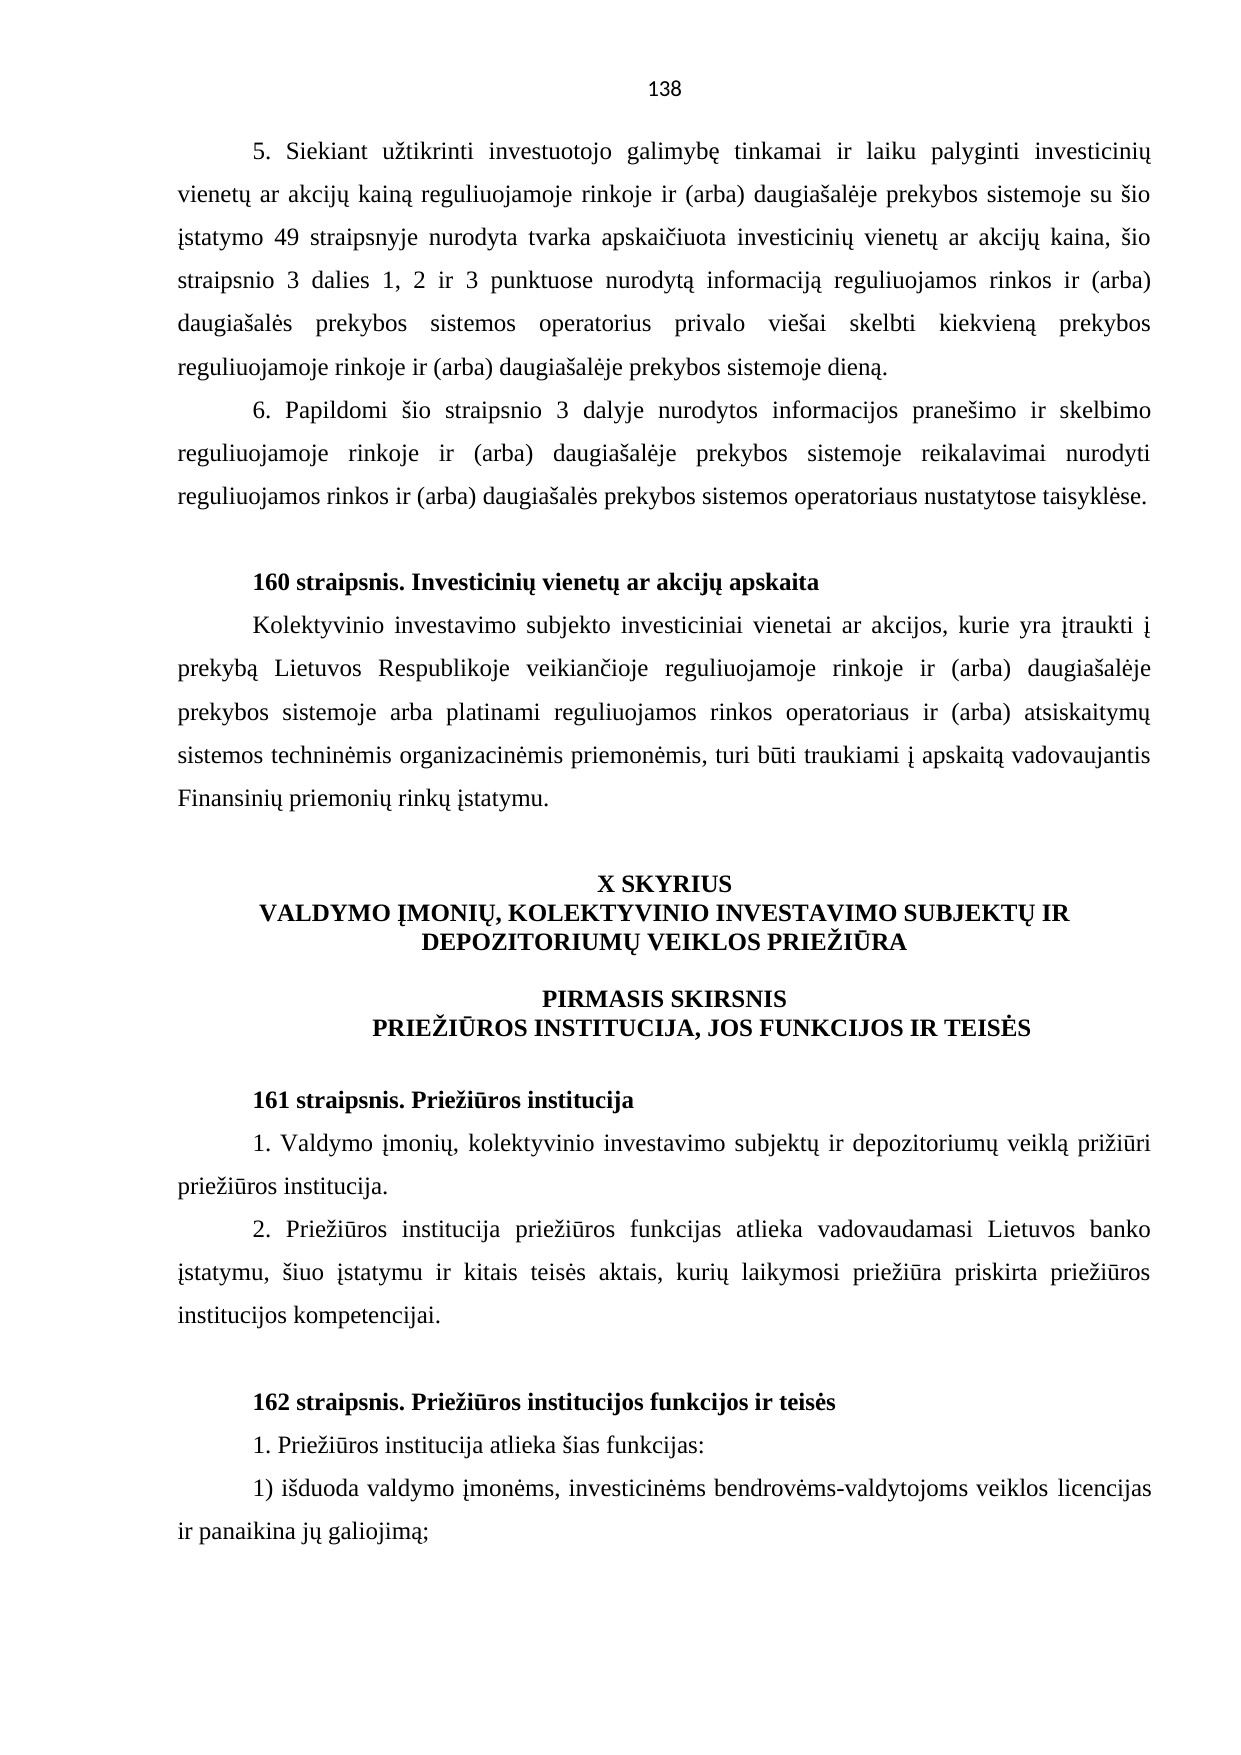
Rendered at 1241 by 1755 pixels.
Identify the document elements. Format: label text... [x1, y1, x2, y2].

text 2. Priežiūros institucija priežiūros funkcijas atlieka vadovaudamasi Lietuvos banko įstatymu, šiuo įstatymu ir kitais teisės aktais, kurių laikymosi priežiūra priskirta priežiūros institucijos kompetencijai. [177, 1214, 1152, 1329]
text 6. Papildomi šio straipsnio 3 dalyje nurodytos informacijos pranešimo ir skelbimo reguliuojamoje rinkoje ir (arba) daugiašalėje prekybos sistemoje reikalavimai nurodyti reguliuojamos rinkos ir (arba) daugiašalės prekybos sistemos operatoriaus nustatytose taisyklėse. [177, 395, 1152, 510]
text PIRMASIS SKIRSNIS [177, 984, 1152, 1013]
text 1. Priežiūros institucija atlieka šias funkcijas: [177, 1430, 1152, 1458]
text 160 straipsnis. Investicinių vienetų ar akcijų apskaita [252, 567, 1152, 596]
text PRIEŽIŪROS INSTITUCIJA, JOS FUNKCIJOS IR TEISĖS [177, 1013, 1152, 1042]
text 162 straipsnis. Priežiūros institucijos funkcijos ir teisės [177, 1387, 1152, 1415]
text 1. Valdymo įmonių, kolektyvinio investavimo subjektų ir depozitoriumų veiklą prižiūri priežiūros institucija. [177, 1128, 1152, 1200]
text X SKYRIUS [177, 869, 1152, 898]
text Kolektyvinio investavimo subjekto investiciniai vienetai ar akcijos, kurie yra įtraukti į prekybą Lietuvos Respublikoje veikiančioje reguliuojamoje rinkoje ir (arba) daugiašalėje prekybos sistemoje arba platinami reguliuojamos rinkos operatoriaus ir (arba) atsiskaitymų sistemos techninėmis organizacinėmis priemonėmis, turi būti traukiami į apskaitą vadovaujantis Finansinių priemonių rinkų įstatymu. [177, 610, 1152, 812]
text 5. Siekiant užtikrinti investuotojo galimybę tinkamai ir laiku palyginti investicinių vienetų ar akcijų kainą reguliuojamoje rinkoje ir (arba) daugiašalėje prekybos sistemoje su šio įstatymo 49 straipsnyje nurodyta tvarka apskaičiuota investicinių vienetų ar akcijų kaina, šio straipsnio 3 dalies 1, 2 ir 3 punktuose nurodytą informaciją reguliuojamos rinkos ir (arba) daugiašalės prekybos sistemos operatorius privalo viešai skelbti kiekvieną prekybos reguliuojamoje rinkoje ir (arba) daugiašalėje prekybos sistemoje dieną. [177, 136, 1152, 380]
text VALDYMO ĮMONIŲ, KOLEKTYVINIO INVESTAVIMO SUBJEKTŲ IR DEPOZITORIUMŲ VEIKLOS PRIEŽIŪRA [177, 898, 1152, 955]
text 1) išduoda valdymo įmonėms, investicinėms bendrovėms-valdytojoms veiklos licencijas ir panaikina jų galiojimą; [177, 1473, 1152, 1545]
text 161 straipsnis. Priežiūros institucija [177, 1085, 1152, 1113]
